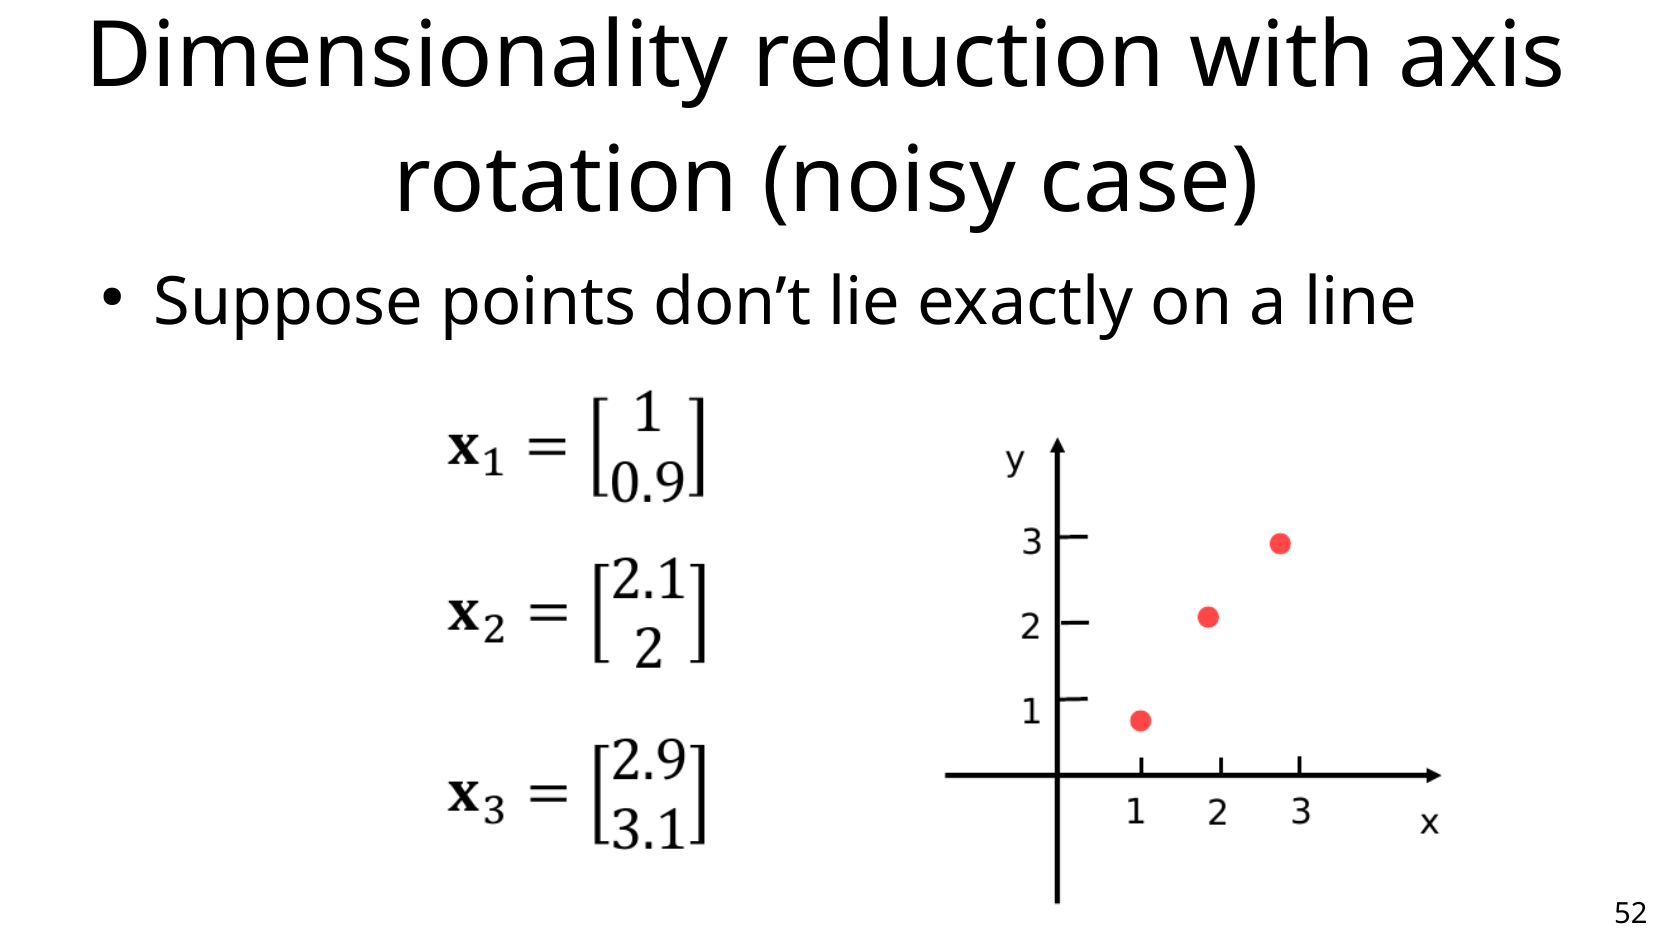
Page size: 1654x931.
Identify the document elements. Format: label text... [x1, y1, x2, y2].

list Suppose points don’t lie exactly on a line [82, 253, 1571, 793]
picture [420, 359, 1471, 922]
title Dimensionality reduction with axis rotation (noisy case) [82, 1, 1571, 226]
